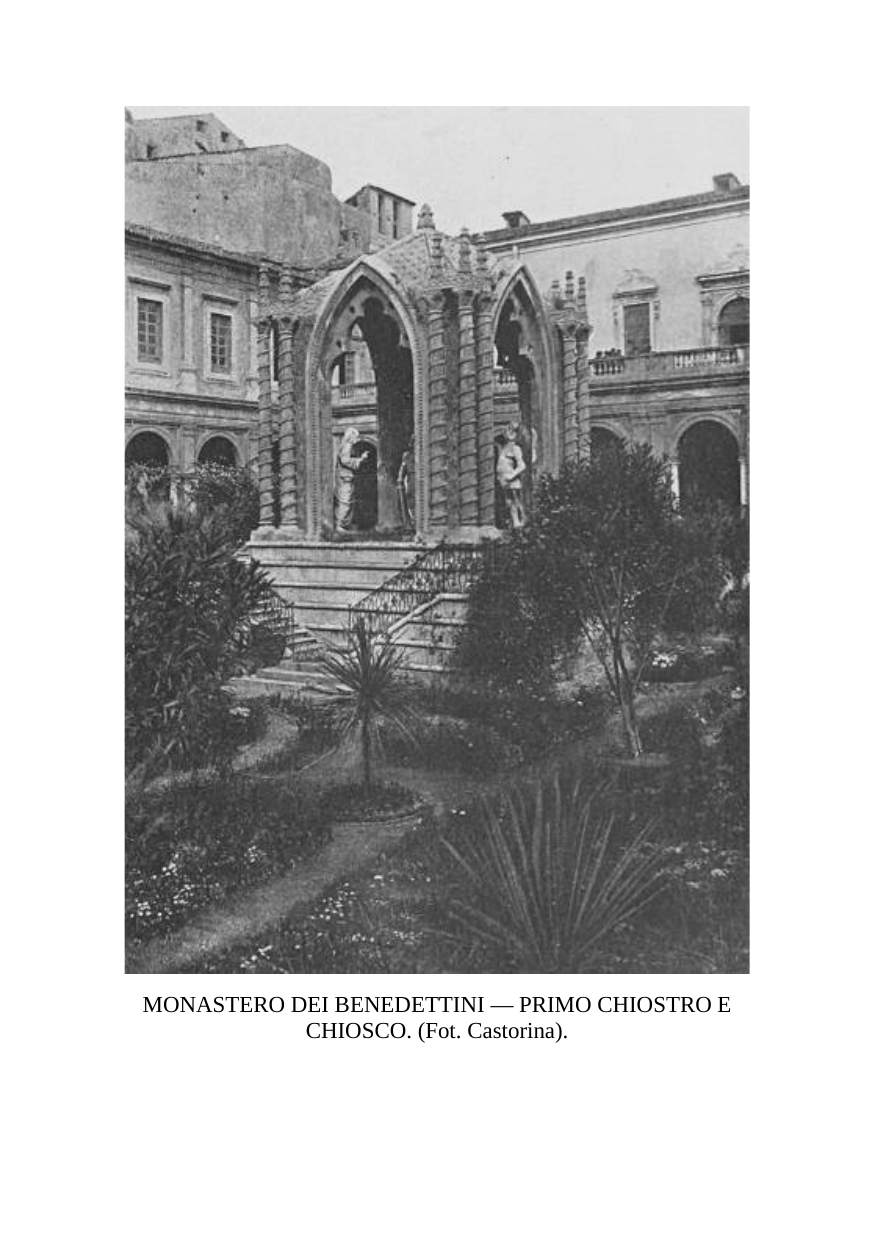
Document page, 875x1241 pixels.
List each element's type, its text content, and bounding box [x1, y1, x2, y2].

text MONASTERO DEI BENEDETTINI ― PRIMO CHIOSTRO E CHIOSCO. (Fot. Castorina). [106, 991, 768, 1044]
picture [124, 106, 750, 974]
